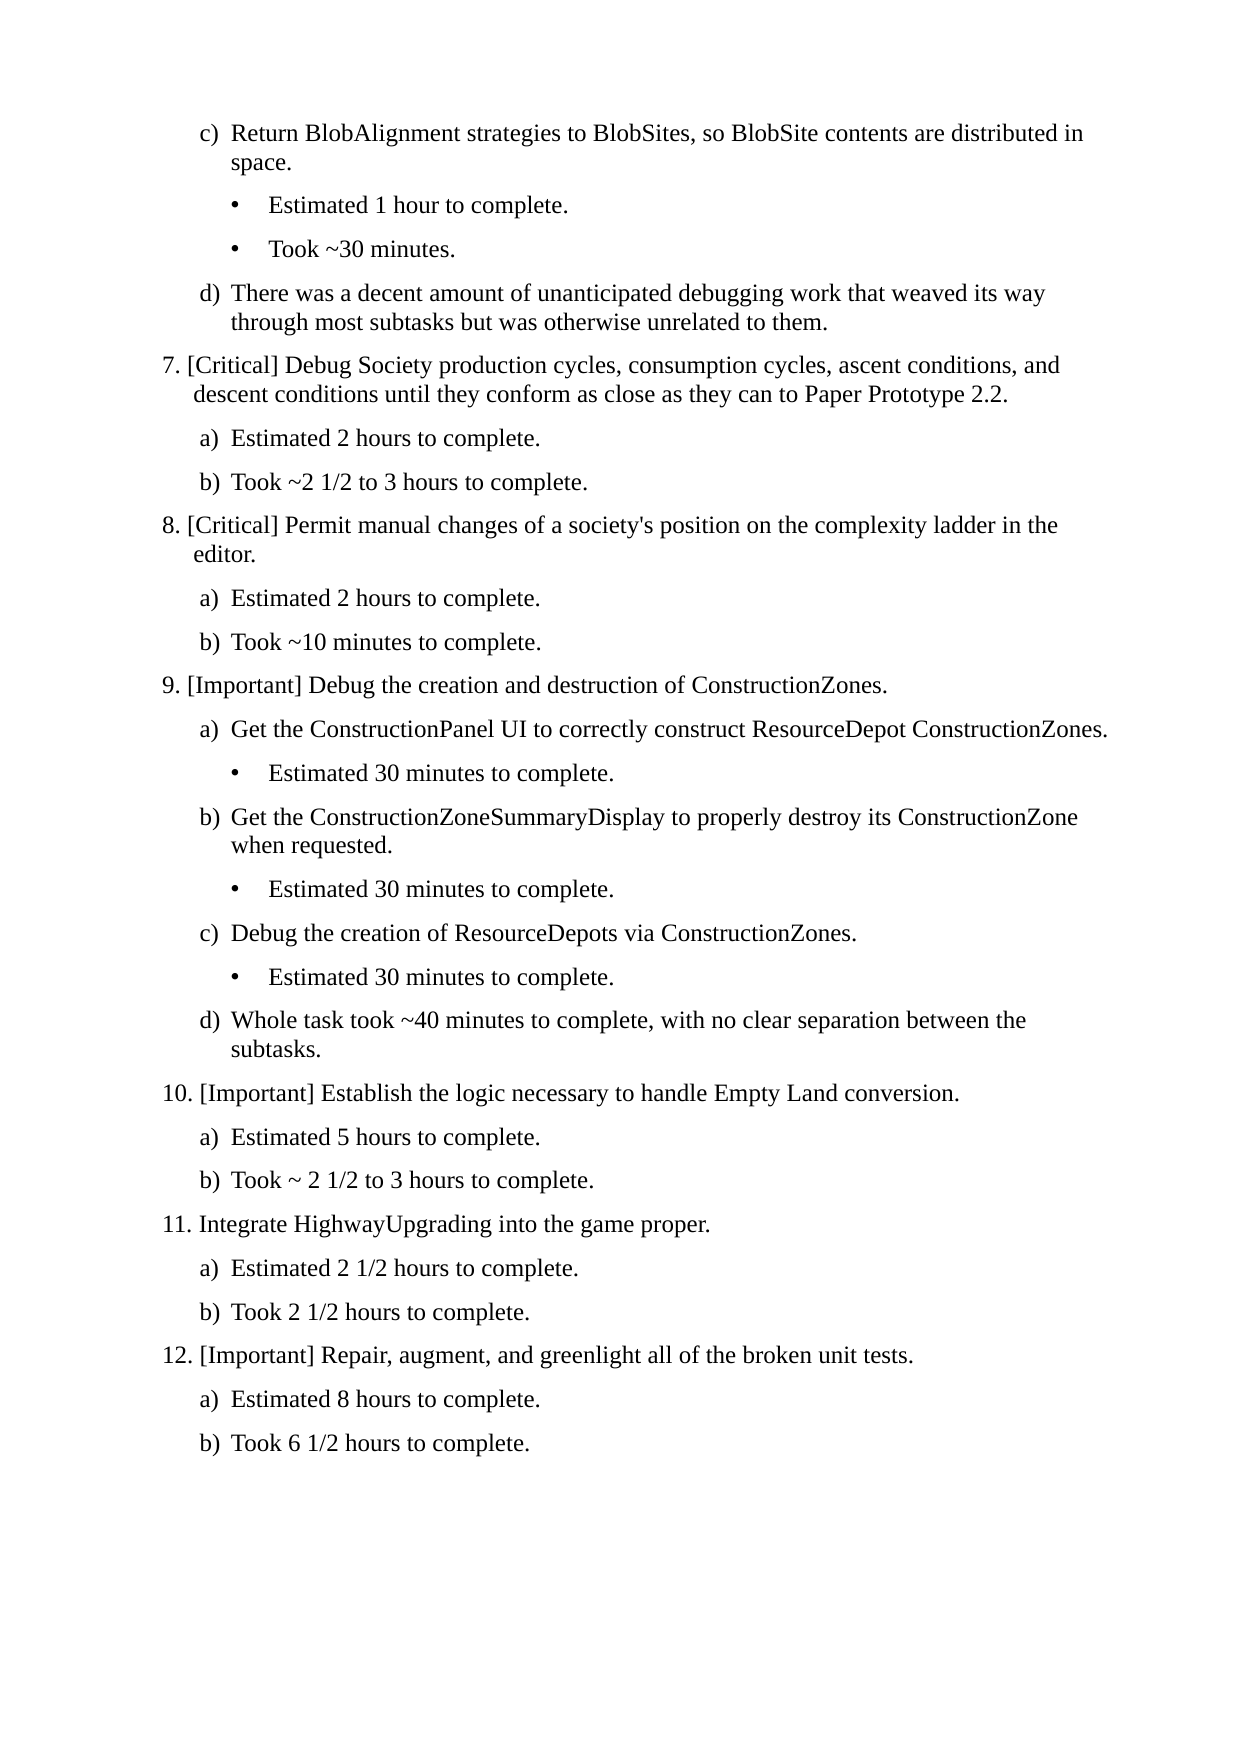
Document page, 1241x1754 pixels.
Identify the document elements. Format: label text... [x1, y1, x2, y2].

list Whole task took ~40 minutes to complete, with no clear separation between the subtasks. [193, 1006, 1122, 1063]
list Get the ConstructionZoneSummaryDisplay to properly destroy its ConstructionZone when requested. [193, 802, 1122, 859]
list [Critical] Debug Society production cycles, consumption cycles, ascent conditions, and descent conditions until they conform as close as they can to Paper Prototype 2.2. [156, 351, 1122, 408]
list Estimated 30 minutes to complete. [231, 962, 1122, 991]
list Estimated 2 hours to complete. [193, 583, 1122, 612]
list Get the ConstructionPanel UI to correctly construct ResourceDepot ConstructionZones. [193, 714, 1122, 743]
list Return BlobAlignment strategies to BlobSites, so BlobSite contents are distributed in space. [193, 118, 1122, 176]
list [Important] Establish the logic necessary to handle Empty Land conversion. [156, 1078, 1122, 1107]
list Took ~ 2 1/2 to 3 hours to complete. [193, 1166, 1122, 1194]
list Took ~2 1/2 to 3 hours to complete. [193, 467, 1122, 496]
list Estimated 30 minutes to complete. [231, 874, 1122, 903]
list Integrate HighwayUpgrading into the game proper. [156, 1209, 1122, 1238]
list There was a decent amount of unanticipated debugging work that weaved its way through most subtasks but was otherwise unrelated to them. [193, 278, 1122, 336]
list Debug the creation of ResourceDepots via ConstructionZones. [193, 918, 1122, 947]
list Took ~30 minutes. [231, 234, 1122, 263]
list Estimated 2 1/2 hours to complete. [193, 1253, 1122, 1282]
list Estimated 8 hours to complete. [193, 1384, 1122, 1413]
list Estimated 30 minutes to complete. [231, 758, 1122, 787]
list [Critical] Permit manual changes of a society's position on the complexity ladder in the editor. [156, 511, 1122, 568]
list [Important] Debug the creation and destruction of ConstructionZones. [156, 671, 1122, 699]
list Estimated 5 hours to complete. [193, 1122, 1122, 1151]
list Estimated 1 hour to complete. [231, 191, 1122, 219]
list [Important] Repair, augment, and greenlight all of the broken unit tests. [156, 1341, 1122, 1369]
list Took ~10 minutes to complete. [193, 627, 1122, 656]
list Took 2 1/2 hours to complete. [193, 1297, 1122, 1326]
list Took 6 1/2 hours to complete. [193, 1428, 1122, 1457]
list Estimated 2 hours to complete. [193, 423, 1122, 452]
